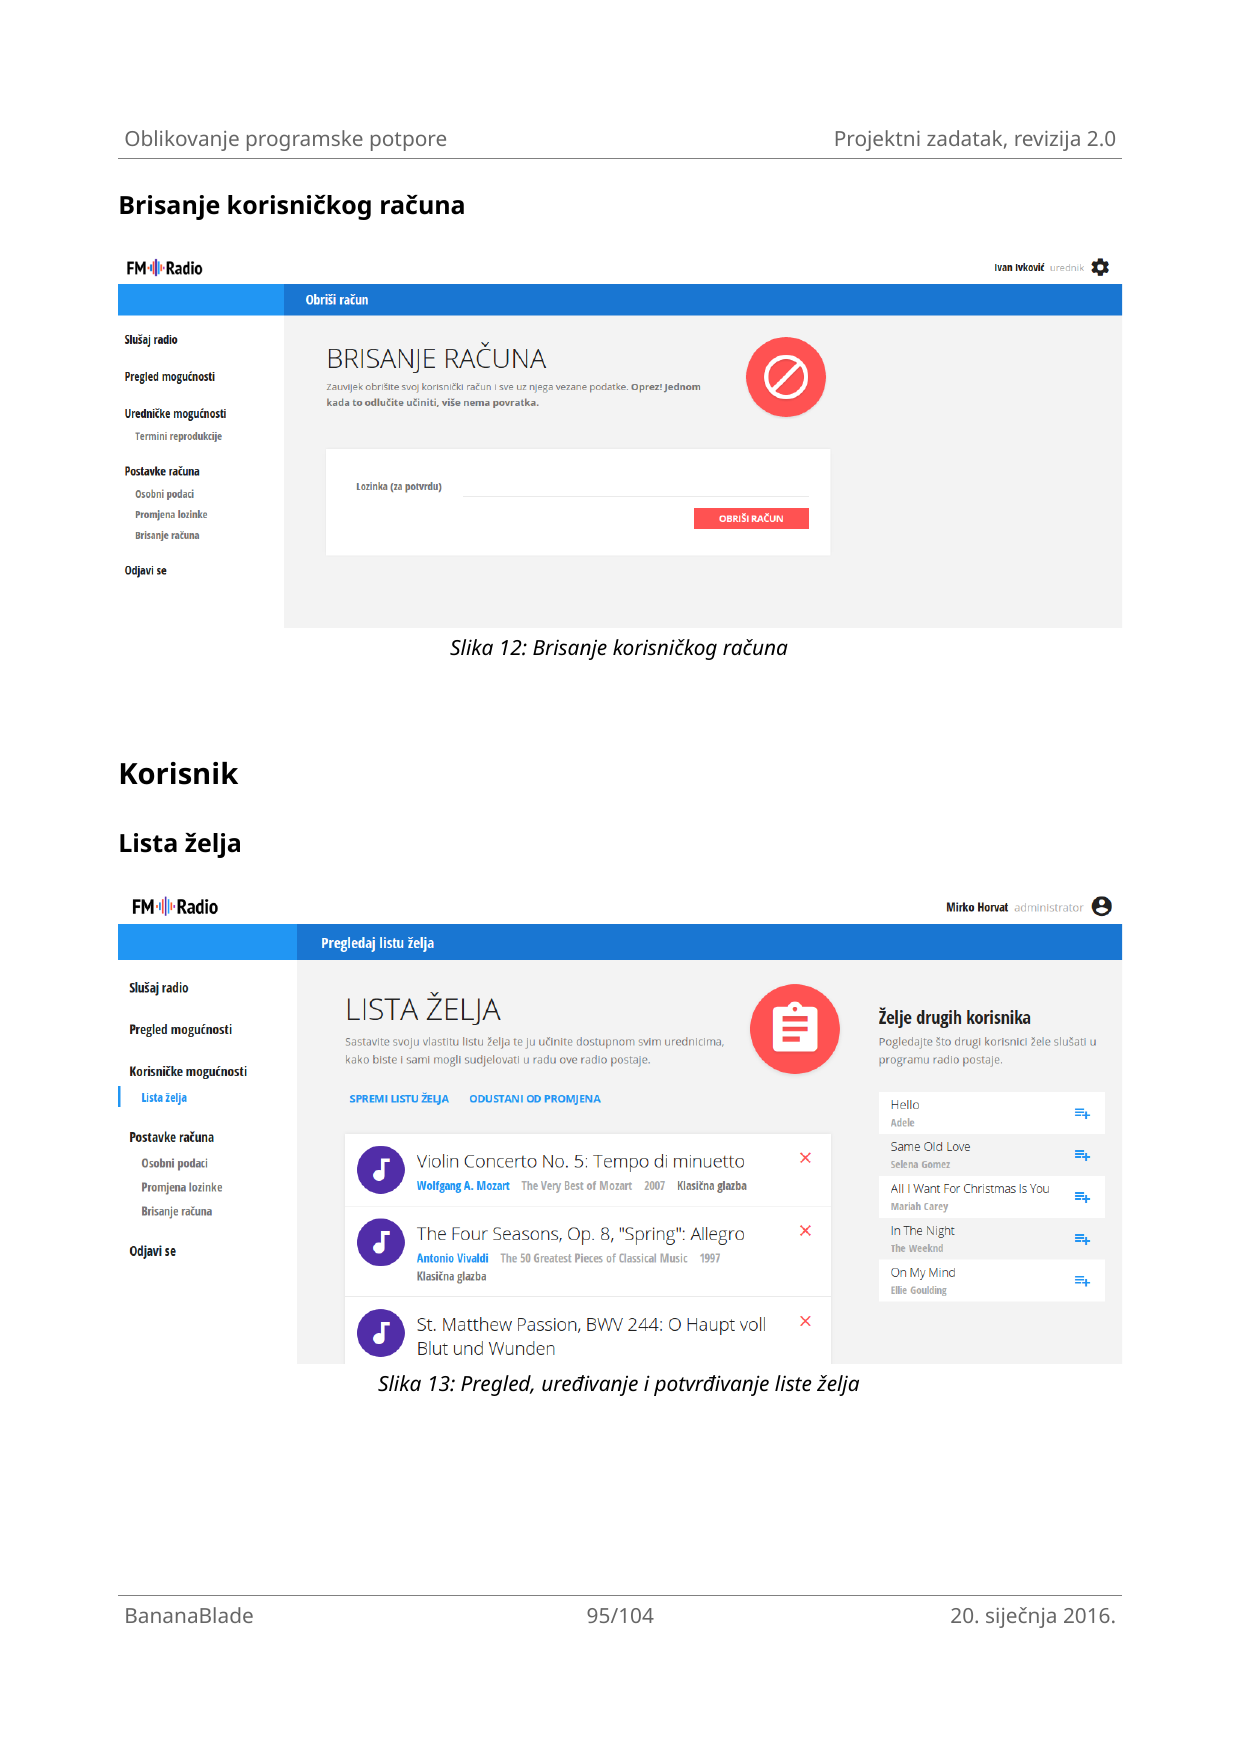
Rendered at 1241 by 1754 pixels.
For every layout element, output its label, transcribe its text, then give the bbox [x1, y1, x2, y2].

subtitle Lista želja [118, 826, 1122, 859]
text Slika 12: Brisanje korisničkog računa [118, 628, 1122, 661]
text Slika 13: Pregled, uređivanje i potvrđivanje liste želja [118, 1364, 1122, 1397]
subtitle Korisnik [118, 753, 1122, 793]
picture [118, 253, 1123, 628]
picture [118, 891, 1123, 1364]
subtitle Brisanje korisničkog računa [118, 188, 1122, 222]
